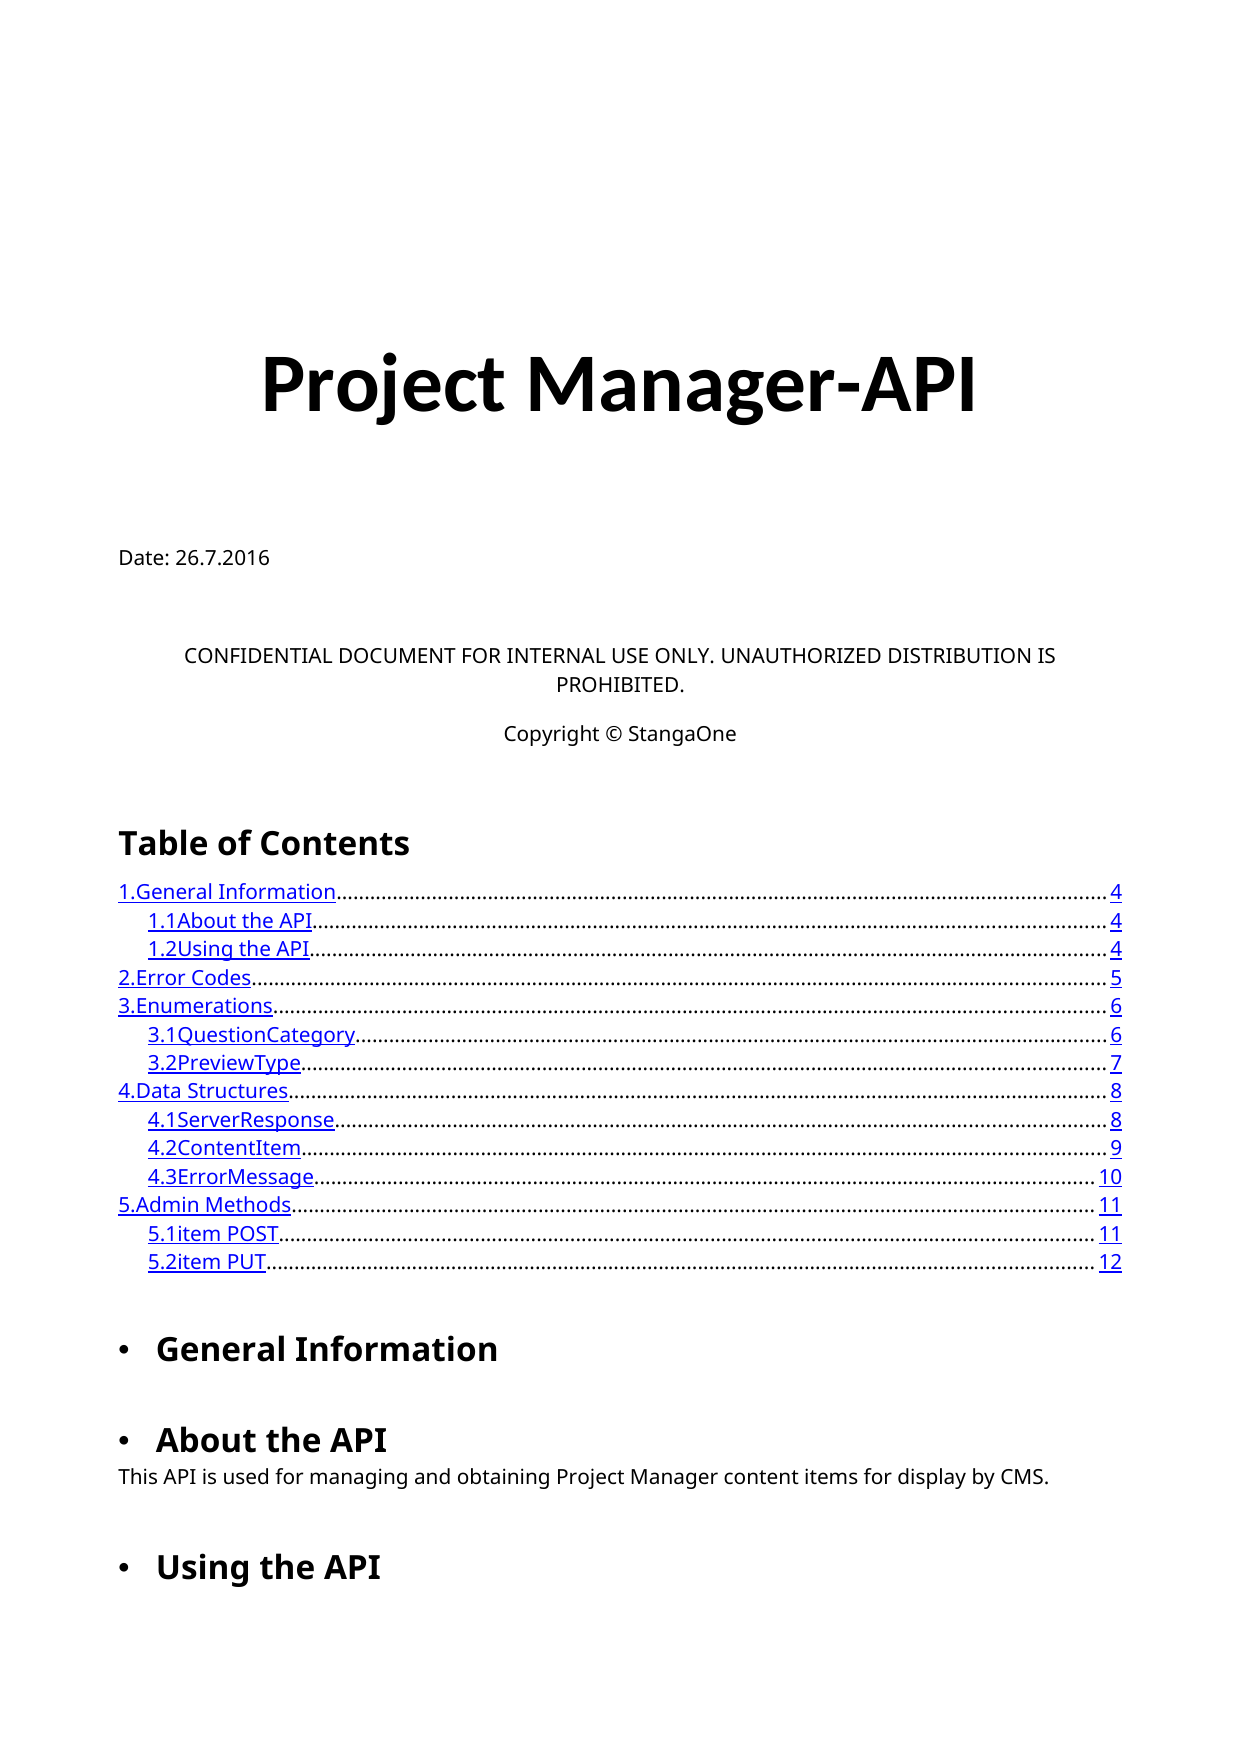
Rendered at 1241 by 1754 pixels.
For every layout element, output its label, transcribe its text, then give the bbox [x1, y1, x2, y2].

text 1.General Information 4 [118, 877, 1122, 906]
text Table of Contents [118, 819, 1122, 865]
text 3.1QuestionCategory 6 [148, 1020, 1122, 1048]
text 1.2Using the API 4 [148, 934, 1122, 963]
text Copyright © StangaOne [118, 719, 1122, 748]
text 4.3ErrorMessage 10 [148, 1162, 1122, 1190]
text Project Manager-API [118, 331, 1122, 432]
list General Information [81, 1326, 1122, 1371]
text 4.1ServerResponse 8 [148, 1105, 1122, 1133]
text 4.Data Structures 8 [118, 1077, 1122, 1105]
text 3.Enumerations 6 [118, 991, 1122, 1020]
text 4.2ContentItem 9 [148, 1133, 1122, 1162]
text CONFIDENTIAL DOCUMENT FOR INTERNAL USE ONLY. UNAUTHORIZED DISTRIBUTION IS PROHIBITED. [118, 642, 1122, 698]
text This API is used for managing and obtaining Project Manager content items for display by CMS. [118, 1462, 1122, 1490]
text 1.1About the API 4 [148, 906, 1122, 934]
text 5.Admin Methods 11 [118, 1190, 1122, 1219]
text 5.2item PUT 12 [148, 1247, 1122, 1276]
text Date: 26.7.2016 [118, 543, 1122, 572]
text 3.2PreviewType 7 [148, 1048, 1122, 1077]
list Using the API [81, 1544, 1122, 1589]
list About the API [81, 1417, 1122, 1462]
text 5.1item POST 11 [148, 1219, 1122, 1247]
text 2.Error Codes 5 [118, 963, 1122, 991]
